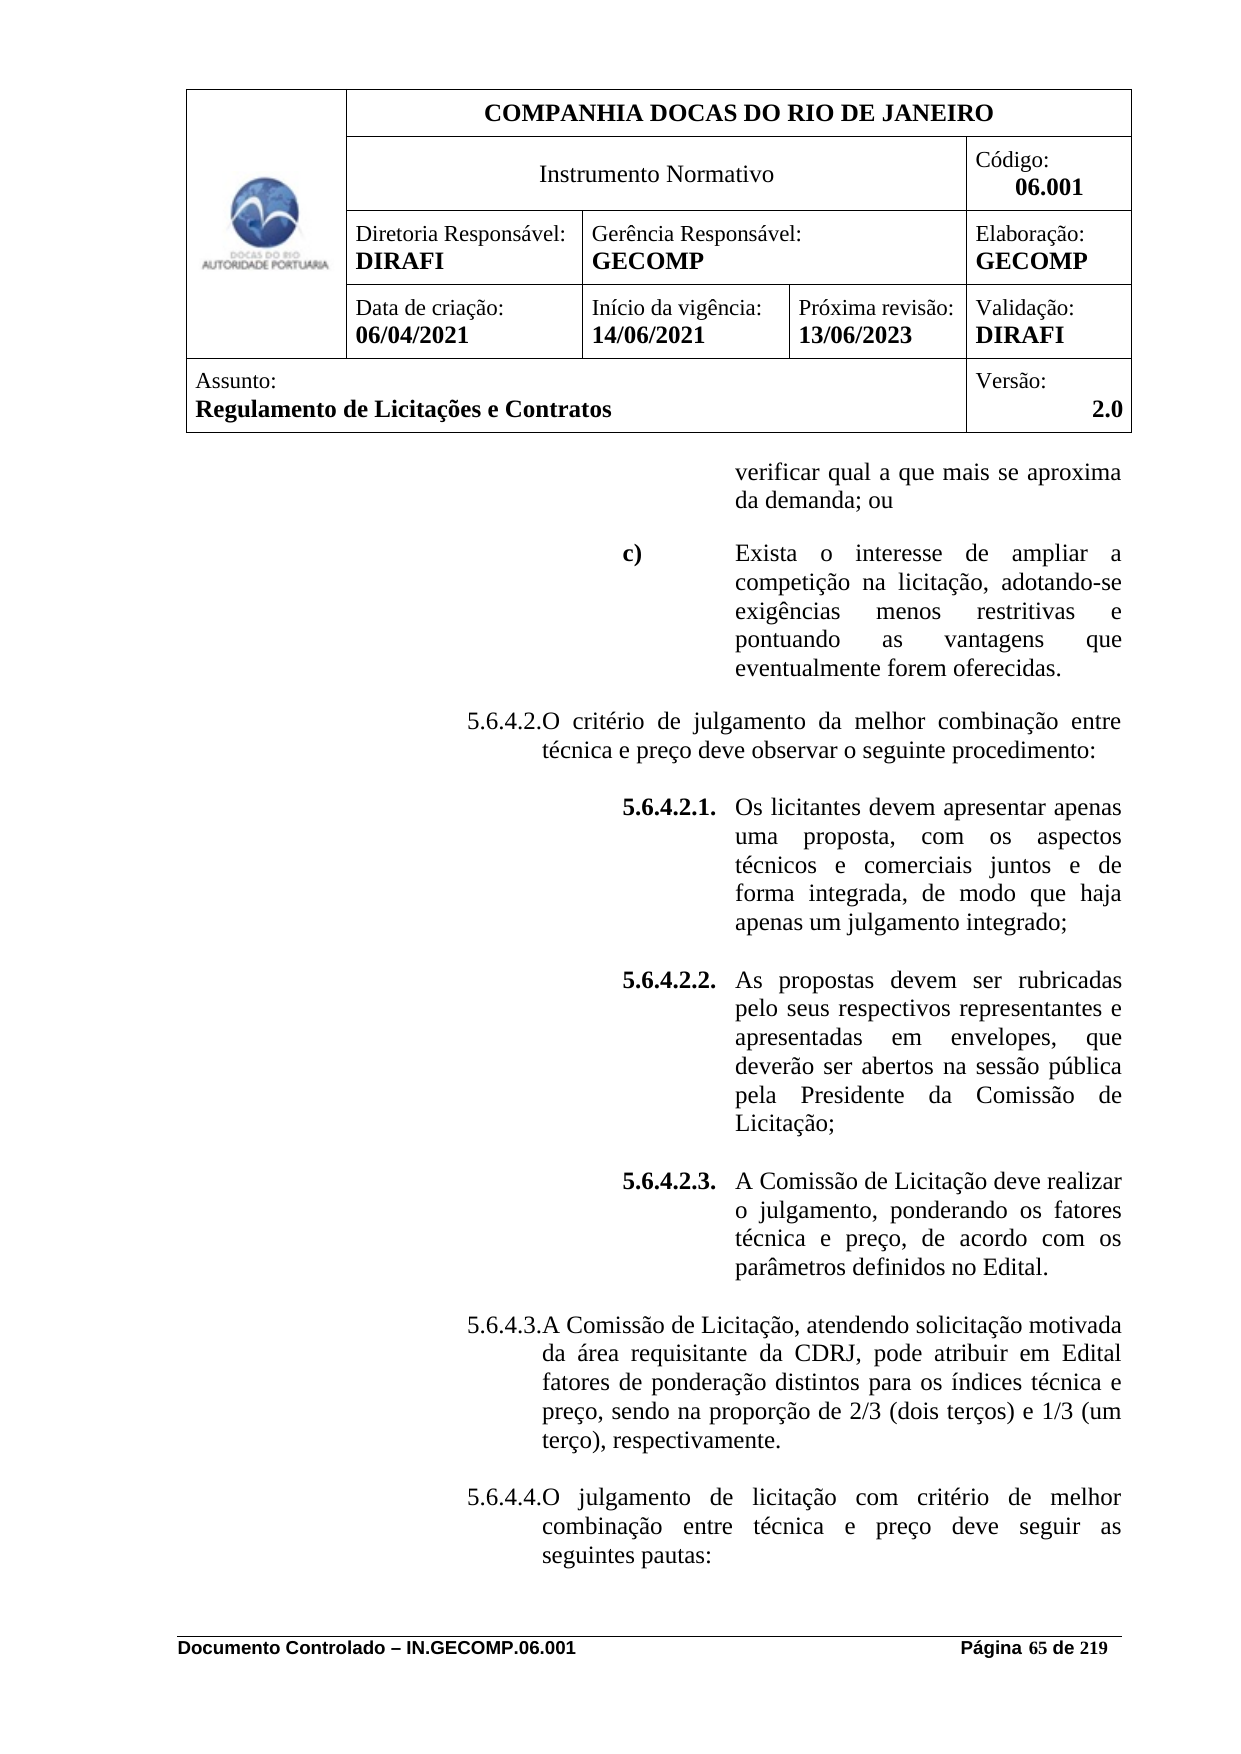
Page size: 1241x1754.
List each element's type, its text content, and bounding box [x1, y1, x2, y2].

list verificar qual a que mais se aproxima da demanda; ou [622, 457, 1122, 514]
list As propostas devem ser rubricadas pelo seus respectivos representantes e apresentadas em envelopes, que deverão ser abertos na sessão pública pela Presidente da Comissão de Licitação; [622, 965, 1122, 1137]
list O julgamento de licitação com critério de melhor combinação entre técnica e preço deve seguir as seguintes pautas: [467, 1482, 1122, 1568]
list O critério de julgamento da melhor combinação entre técnica e preço deve observar o seguinte procedimento: [467, 706, 1122, 763]
list A Comissão de Licitação deve realizar o julgamento, ponderando os fatores técnica e preço, de acordo com os parâmetros definidos no Edital. [622, 1166, 1122, 1281]
list Os licitantes devem apresentar apenas uma proposta, com os aspectos técnicos e comerciais juntos e de forma integrada, de modo que haja apenas um julgamento integrado; [622, 792, 1122, 936]
list Exista o interesse de ampliar a competição na licitação, adotando-se exigências menos restritivas e pontuando as vantagens que eventualmente forem oferecidas. [622, 538, 1122, 682]
list A Comissão de Licitação, atendendo solicitação motivada da área requisitante da CDRJ, pode atribuir em Edital fatores de ponderação distintos para os índices técnica e preço, sendo na proporção de 2/3 (dois terços) e 1/3 (um terço), respectivamente. [467, 1310, 1122, 1453]
